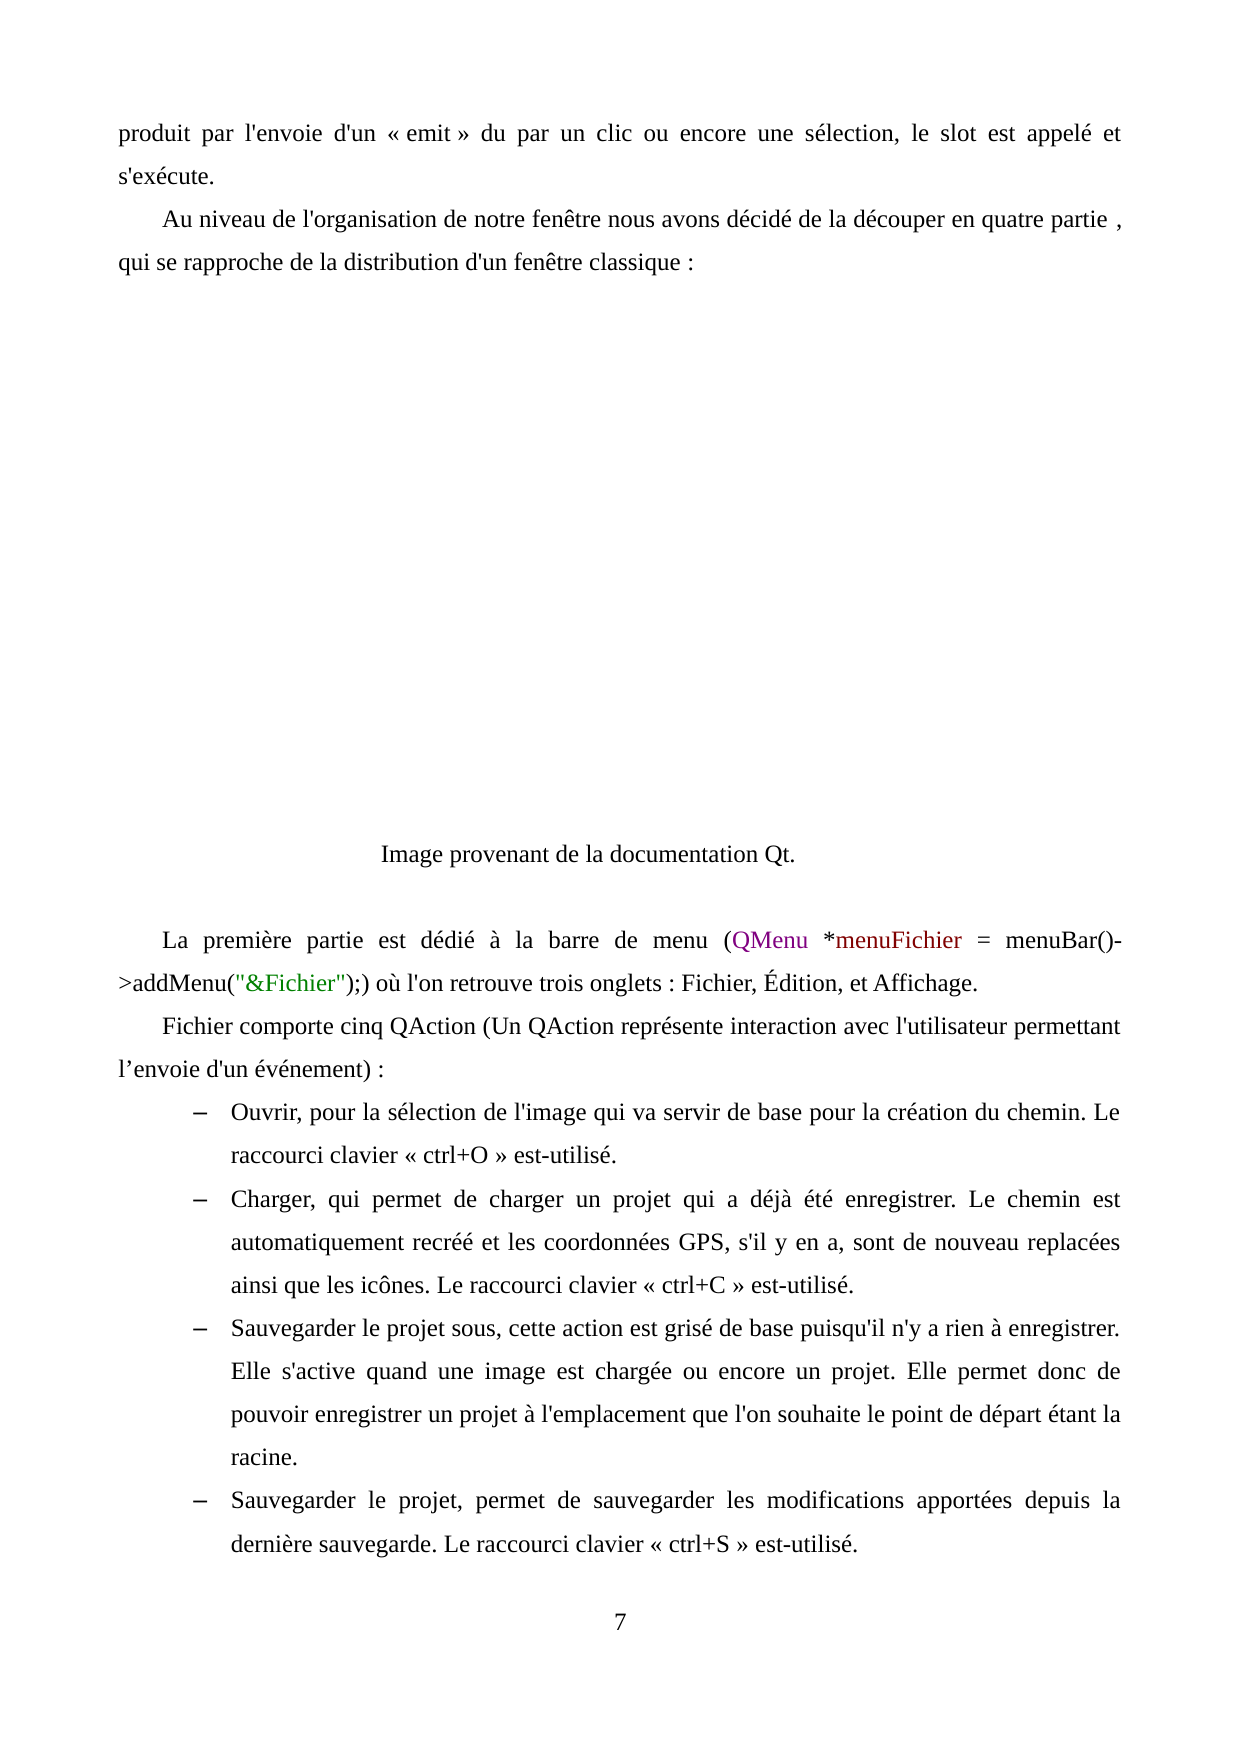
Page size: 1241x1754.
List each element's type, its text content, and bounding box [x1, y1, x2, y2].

list Charger, qui permet de charger un projet qui a déjà été enregistrer. Le chemin est automatiquement recréé et les coordonnées GPS, s'il y en a, sont de nouveau replacées ainsi que les icônes. Le raccourci clavier « ctrl+C » est-utilisé. [193, 1184, 1122, 1299]
text produit par l'envoie d'un « emit » du par un clic ou encore une sélection, le slot est appelé et s'exécute. [118, 118, 1122, 190]
list Ouvrir, pour la sélection de l'image qui va servir de base pour la création du chemin. Le raccourci clavier « ctrl+O » est-utilisé. [193, 1097, 1122, 1169]
list Sauvegarder le projet, permet de sauvegarder les modifications apportées depuis la dernière sauvegarde. Le raccourci clavier « ctrl+S » est-utilisé. [193, 1486, 1122, 1557]
text La première partie est dédié à la barre de menu (QMenu *menuFichier = menuBar()->addMenu("&Fichier");) où l'on retrouve trois onglets : Fichier, Édition, et Affichage. [118, 925, 1122, 997]
text Au niveau de l'organisation de notre fenêtre nous avons décidé de la découper en quatre partie , qui se rapproche de la distribution d'un fenêtre classique : [118, 204, 1122, 276]
text Fichier comporte cinq QAction (Un QAction représente interaction avec l'utilisateur permettant l’envoie d'un événement) : [118, 1011, 1122, 1083]
list Sauvegarder le projet sous, cette action est grisé de base puisqu'il n'y a rien à enregistrer. Elle s'active quand une image est chargée ou encore un projet. Elle permet donc de pouvoir enregistrer un projet à l'emplacement que l'on souhaite le point de départ étant la racine. [193, 1313, 1122, 1471]
text Image provenant de la documentation Qt. [118, 839, 1122, 867]
